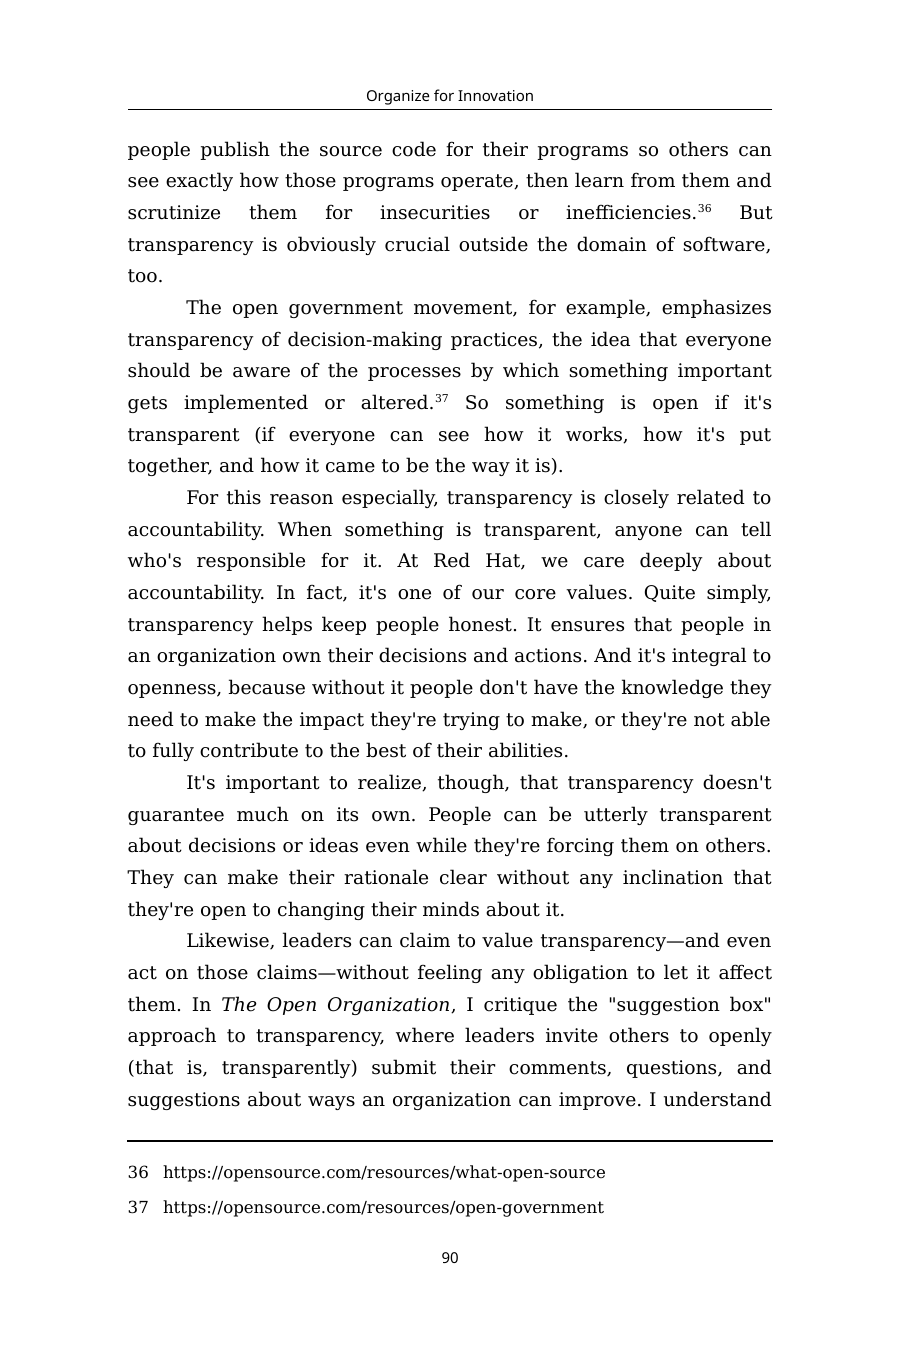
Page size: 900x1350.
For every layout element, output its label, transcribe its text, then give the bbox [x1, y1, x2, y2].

text https://opensource.com/resources/what-open-source [127, 1163, 772, 1183]
text https://opensource.com/resources/open-government [127, 1198, 772, 1217]
text people publish the source code for their programs so others can see exactly how those programs operate, then learn from them and scrutinize them for insecurities or inefficiencies. But transparency is obviously crucial outside the domain of software, too. [127, 139, 772, 287]
text The open government movement, for example, emphasizes transparency of decision-making practices, the idea that everyone should be aware of the processes by which something important gets implemented or altered. So something is open if it's transparent (if everyone can see how it works, how it's put together, and how it came to be the way it is). [127, 297, 772, 477]
text For this reason especially, transparency is closely related to accountability. When something is transparent, anyone can tell who's responsible for it. At Red Hat, we care deeply about accountability. In fact, it's one of our core values. Quite simply, transparency helps keep people honest. It ensures that people in an organization own their decisions and actions. And it's integral to openness, because without it people don't have the knowledge they need to make the impact they're trying to make, or they're not able to fully contribute to the best of their abilities. [127, 487, 772, 762]
text It's important to realize, though, that transparency doesn't guarantee much on its own. People can be utterly transparent about decisions or ideas even while they're forcing them on others. They can make their rationale clear without any inclination that they're open to changing their minds about it. [127, 772, 772, 921]
text Likewise, leaders can claim to value transparency—and even act on those claims—without feeling any obligation to let it affect them. In The Open Organization, I critique the "suggestion box" approach to transparency, where leaders invite others to openly (that is, transparently) submit their comments, questions, and suggestions about ways an organization can improve. I understand [127, 930, 772, 1111]
